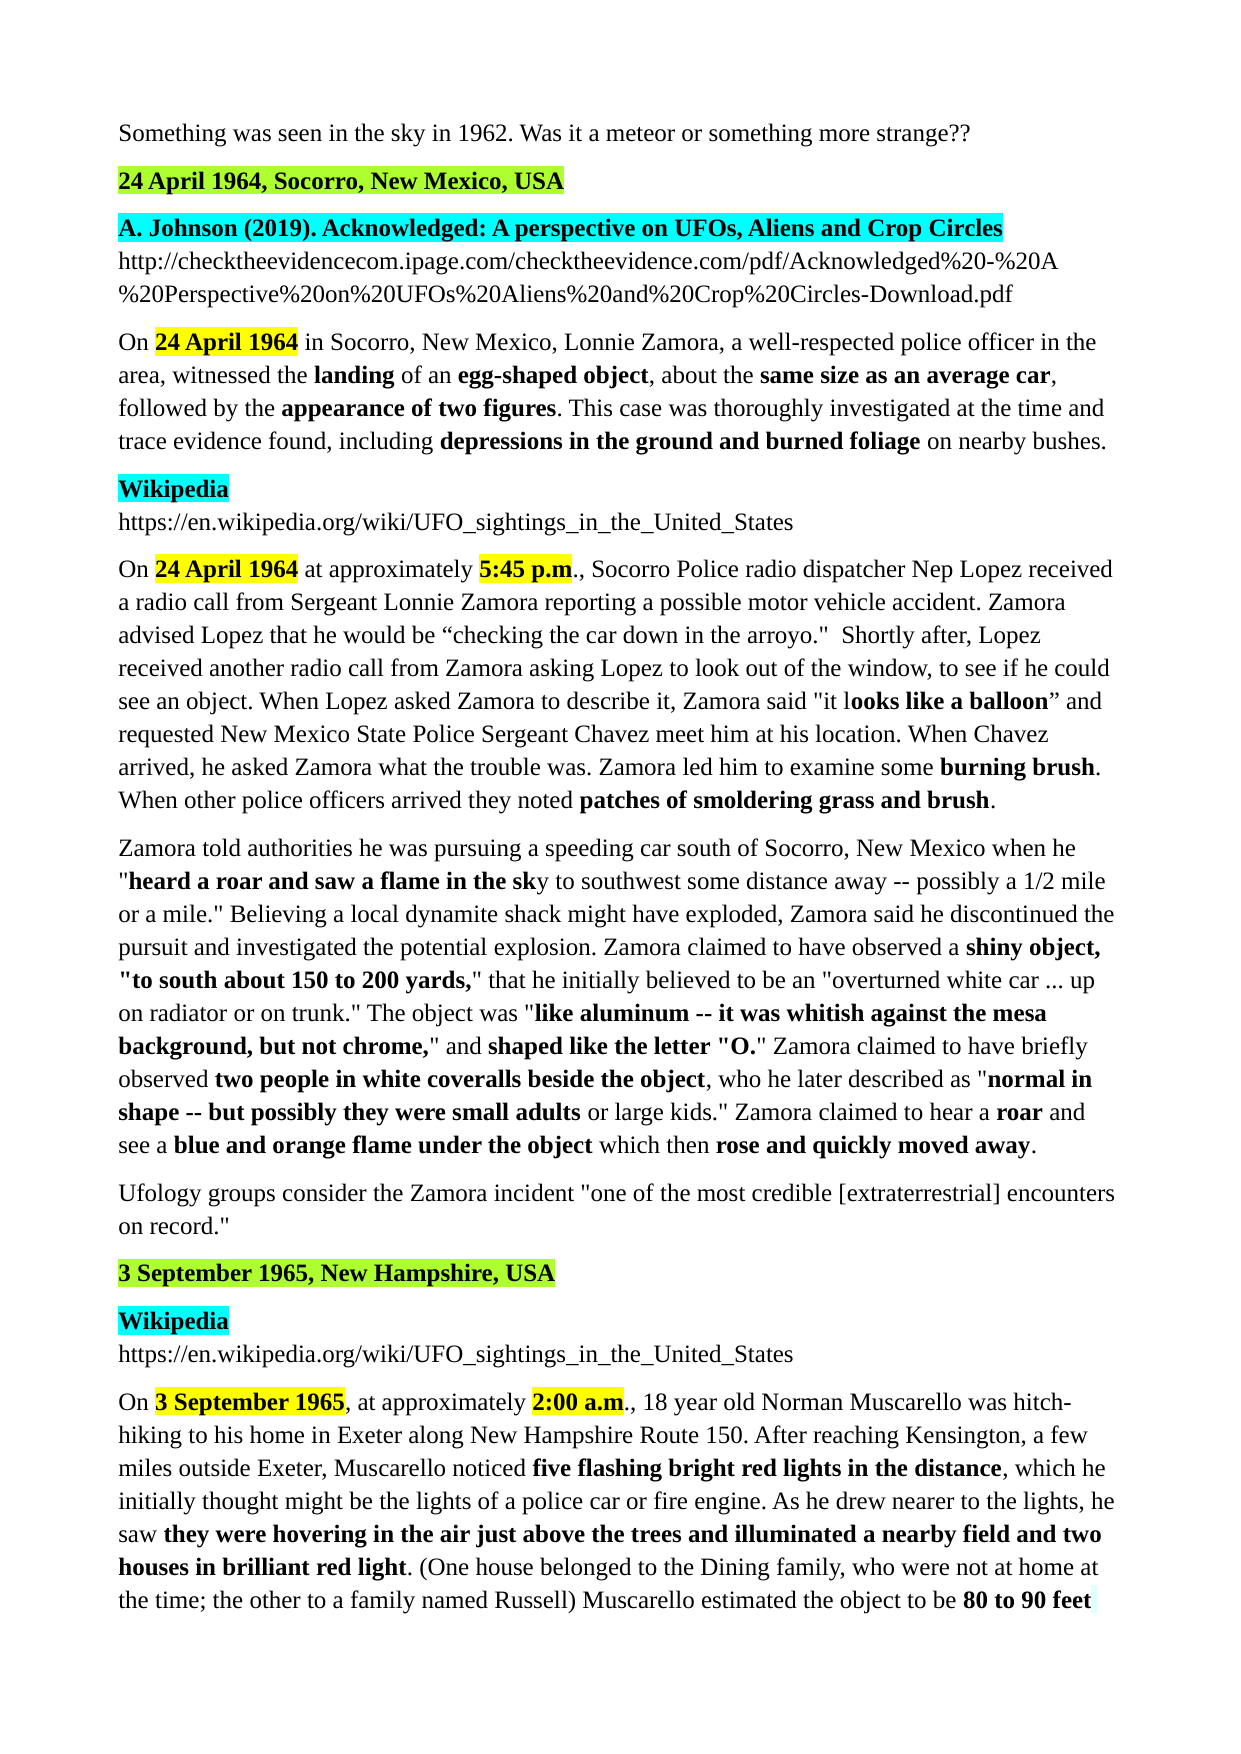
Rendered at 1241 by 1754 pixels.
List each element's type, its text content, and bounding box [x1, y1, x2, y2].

text 3 September 1965, New Hampshire, USA [118, 1258, 1122, 1287]
text Something was seen in the sky in 1962. Was it a meteor or something more strange?? [118, 118, 1122, 147]
text Wikipedia https://en.wikipedia.org/wiki/UFO_sightings_in_the_United_States [118, 1306, 1122, 1368]
text On 24 April 1964 at approximately 5:45 p.m., Socorro Police radio dispatcher Nep Lopez received a radio call from Sergeant Lonnie Zamora reporting a possible motor vehicle accident. Zamora advised Lopez that he would be “checking the car down in the arroyo." Shortly after, Lopez received another radio call from Zamora asking Lopez to look out of the window, to see if he could see an object. When Lopez asked Zamora to describe it, Zamora said "it looks like a balloon” and requested New Mexico State Police Sergeant Chavez meet him at his location. When Chavez arrived, he asked Zamora what the trouble was. Zamora led him to examine some burning brush. When other police officers arrived they noted patches of smoldering grass and brush. [118, 554, 1122, 814]
text Wikipedia https://en.wikipedia.org/wiki/UFO_sightings_in_the_United_States [118, 474, 1122, 535]
text On 3 September 1965, at approximately 2:00 a.m., 18 year old Norman Muscarello was hitch-hiking to his home in Exeter along New Hampshire Route 150. After reaching Kensington, a few miles outside Exeter, Muscarello noticed five flashing bright red lights in the distance, which he initially thought might be the lights of a police car or fire engine. As he drew nearer to the lights, he saw they were hovering in the air just above the trees and illuminated a nearby field and two houses in brilliant red light. (One house belonged to the Dining family, who were not at home at the time; the other to a family named Russell) Muscarello estimated the object to be 80 to 90 feet [118, 1387, 1122, 1613]
text Zamora told authorities he was pursuing a speeding car south of Socorro, New Mexico when he "heard a roar and saw a flame in the sky to southwest some distance away -- possibly a 1/2 mile or a mile." Believing a local dynamite shack might have exploded, Zamora said he discontinued the pursuit and investigated the potential explosion. Zamora claimed to have observed a shiny object, "to south about 150 to 200 yards," that he initially believed to be an "overturned white car ... up on radiator or on trunk." The object was "like aluminum -- it was whitish against the mesa background, but not chrome," and shaped like the letter "O." Zamora claimed to have briefly observed two people in white coveralls beside the object, who he later described as "normal in shape -- but possibly they were small adults or large kids." Zamora claimed to hear a roar and see a blue and orange flame under the object which then rose and quickly moved away. [118, 833, 1122, 1159]
text 24 April 1964, Socorro, New Mexico, USA [118, 166, 1122, 194]
text Ufology groups consider the Zamora incident "one of the most credible [extraterrestrial] encounters on record." [118, 1178, 1122, 1239]
text On 24 April 1964 in Socorro, New Mexico, Lonnie Zamora, a well-respected police officer in the area, witnessed the landing of an egg-shaped object, about the same size as an average car, followed by the appearance of two figures. This case was thoroughly investigated at the time and trace evidence found, including depressions in the ground and burned foliage on nearby bushes. [118, 327, 1122, 455]
text A. Johnson (2019). Acknowledged: A perspective on UFOs, Aliens and Crop Circles http://checktheevidencecom.ipage.com/checktheevidence.com/pdf/Acknowledged%20-%20A%20Perspective%20on%20UFOs%20Aliens%20and%20Crop%20Circles-Download.pdf [118, 213, 1122, 308]
